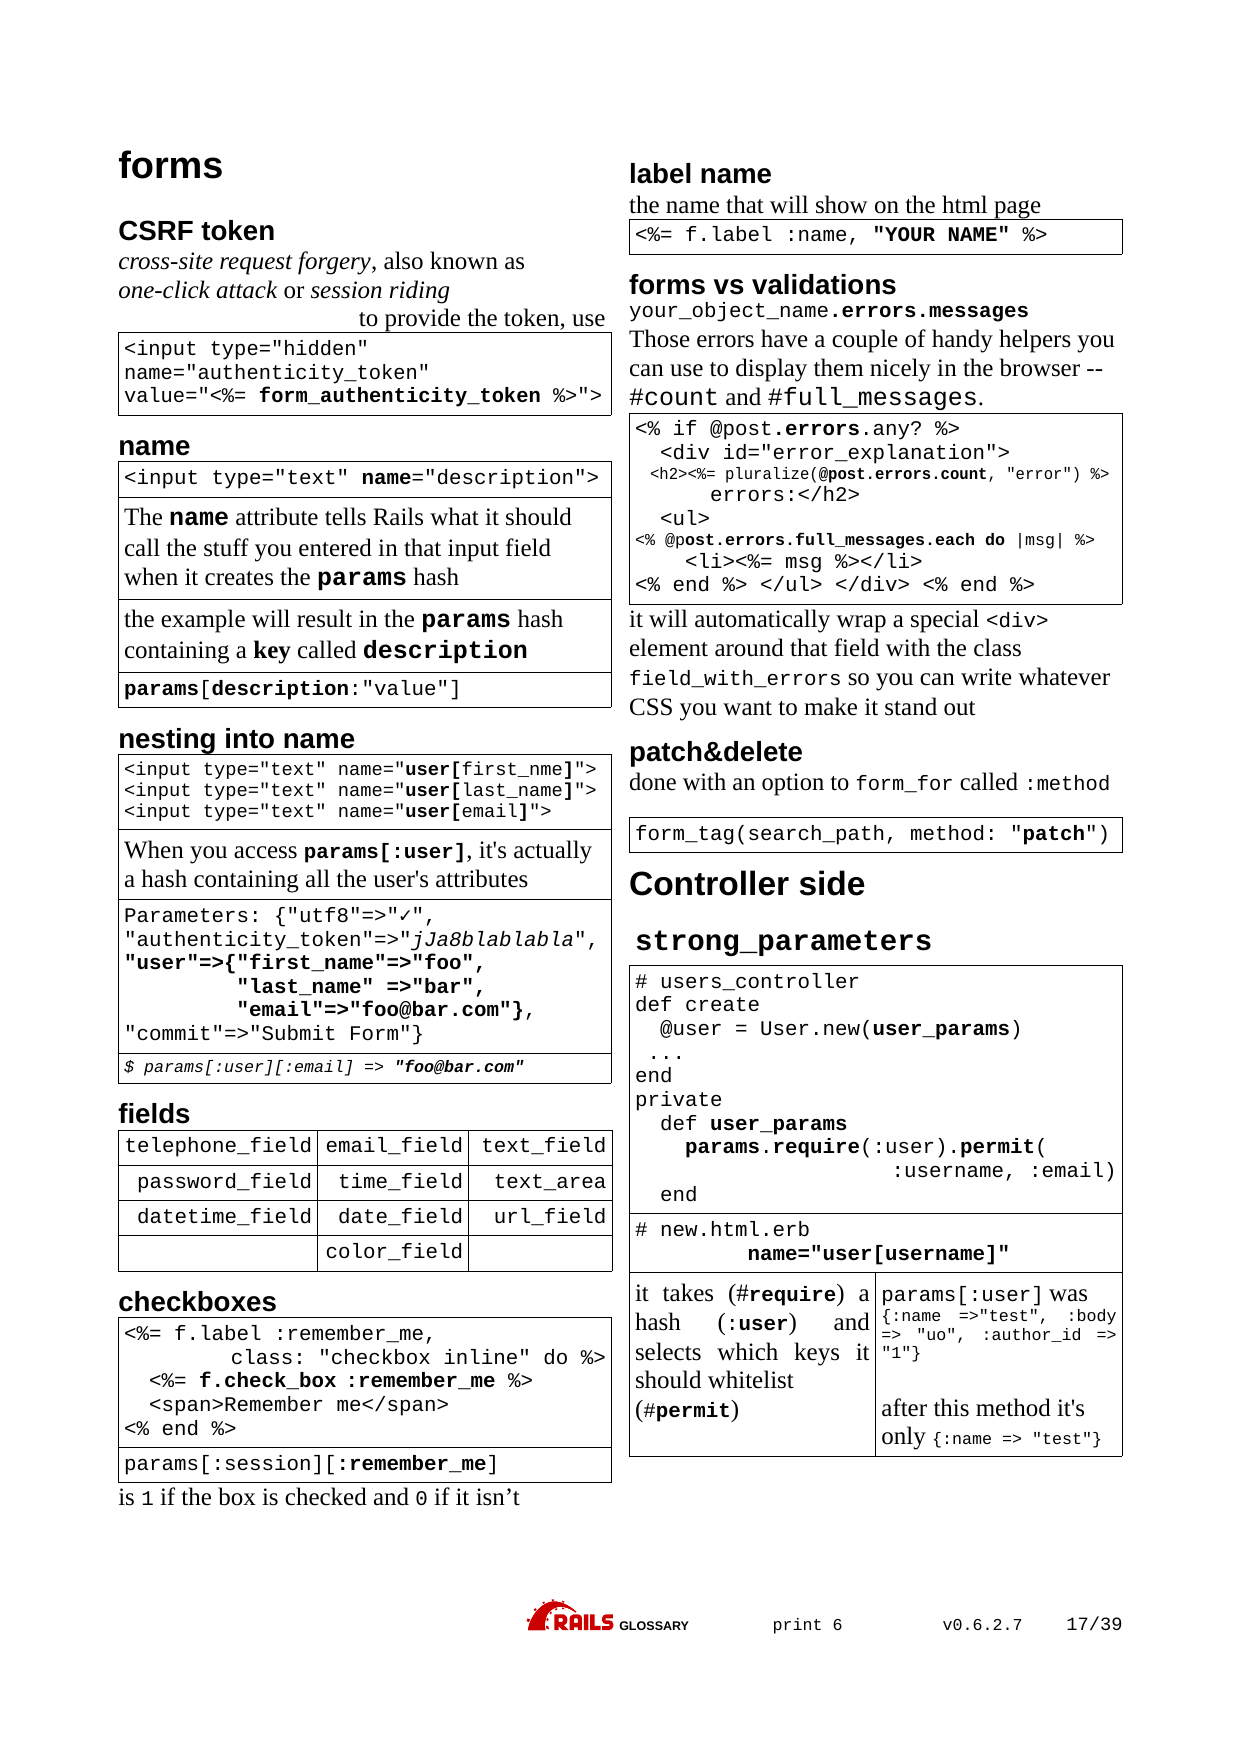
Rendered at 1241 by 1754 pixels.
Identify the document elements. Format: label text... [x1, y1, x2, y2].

subtitle forms [118, 143, 611, 187]
table_cell it takes (#require) a hash (:user) and selects which keys it should whitelist (#permit) [630, 1273, 875, 1456]
subtitle patch&delete [629, 735, 1122, 767]
text the name that will show on the html page [629, 190, 1122, 218]
table_cell time_field [318, 1166, 468, 1200]
table_cell $ params[:user][:email] => "foo@bar.com" [119, 1054, 611, 1083]
table_header text_field [469, 1131, 612, 1165]
text your_object_name.errors.messages [629, 301, 1122, 324]
table_cell date_field [318, 1201, 468, 1235]
table_header <%= f.label :name, "YOUR NAME" %> [630, 220, 1122, 254]
subtitle nesting into name [118, 722, 611, 754]
table_header telephone_field [119, 1131, 317, 1165]
table_cell the example will result in the params hash containing a key called description [119, 600, 611, 672]
table_cell datetime_field [119, 1201, 317, 1235]
table_cell params[:session][:remember_me] [119, 1448, 611, 1482]
table_cell # new.html.erb name="user[username]" [630, 1214, 1122, 1272]
text is 1 if the box is checked and 0 if it isn’t [118, 1483, 611, 1512]
table_cell # users_controller def create @user = User.new(user_params) ... end private def user_params params.require(:user).permit( :username, :email) end [630, 966, 1122, 1213]
text it will automatically wrap a special <div> element around that field with the class field_with_errors so you can write whatever CSS you want to make it stand out [629, 605, 1122, 720]
text done with an option to form_for called :method [629, 767, 1122, 797]
subtitle checkboxes [118, 1285, 611, 1317]
table_header <input type="hidden" name="authenticity_token" value="<%= form_authenticity_token %>"> [119, 333, 611, 415]
table_header email_field [318, 1131, 468, 1165]
table_cell url_field [469, 1201, 612, 1235]
table_cell text_area [469, 1166, 612, 1200]
text one-click attack or session riding [118, 275, 611, 303]
table_cell [119, 1236, 317, 1271]
table_header <%= f.label :remember_me, class: "checkbox inline" do %> <%= f.check_box :remember_me %> <span>Remember me</span> <% end %> [119, 1318, 611, 1447]
text Those errors have a couple of handy helpers you can use to display them nicely in the browser -- #count and #full_messages. [629, 324, 1122, 412]
text to provide the token, use [118, 303, 611, 332]
subtitle forms vs validations [629, 269, 1122, 301]
table_cell The name attribute tells Rails what it should call the stuff you entered in that input field when it creates the params hash [119, 498, 611, 599]
table_cell params[:user] was {:name =>"test", :body => "uo", :author_id => "1"} after this method it's only {:name => "test"} [876, 1273, 1122, 1456]
table_cell params[description:"value"] [119, 673, 611, 707]
subtitle label name [629, 158, 1122, 190]
table_cell [469, 1236, 612, 1271]
subtitle fields [118, 1098, 611, 1130]
table_header <input type="text" name="description"> [119, 462, 611, 497]
table_cell password_field [119, 1166, 317, 1200]
table_cell When you access params[:user], it's actually a hash containing all the user's attributes [119, 830, 611, 899]
table_header strong_parameters [629, 906, 1122, 965]
table_header <% if @post.errors.any? %> <div id="error_explanation"> <h2><%= pluralize(@post.errors.count, "error") %> errors:</h2> <ul> <% @post.errors.full_messages.each do |msg| %> <li><%= msg %></li> <% end %> </ul> </div> <% end %> [630, 414, 1122, 604]
table_header <input type="text" name="user[first_nme]"> <input type="text" name="user[last_name]"> <input type="text" name="user[email]"> [119, 755, 611, 829]
table_header form_tag(search_path, method: "patch") [630, 818, 1122, 852]
subtitle Controller side [629, 864, 1122, 903]
table_cell Parameters: {"utf8"=>"✓", "authenticity_token"=>"jJa8blablabla", "user"=>{"first_name"=>"foo", "last_name" =>"bar", "email"=>"foo@bar.com"}, "commit"=>"Submit Form"} [119, 900, 611, 1052]
text cross-site request forgery, also known as [118, 246, 611, 275]
subtitle CSRF token [118, 214, 611, 246]
table_cell color_field [318, 1236, 468, 1271]
subtitle name [118, 429, 611, 461]
